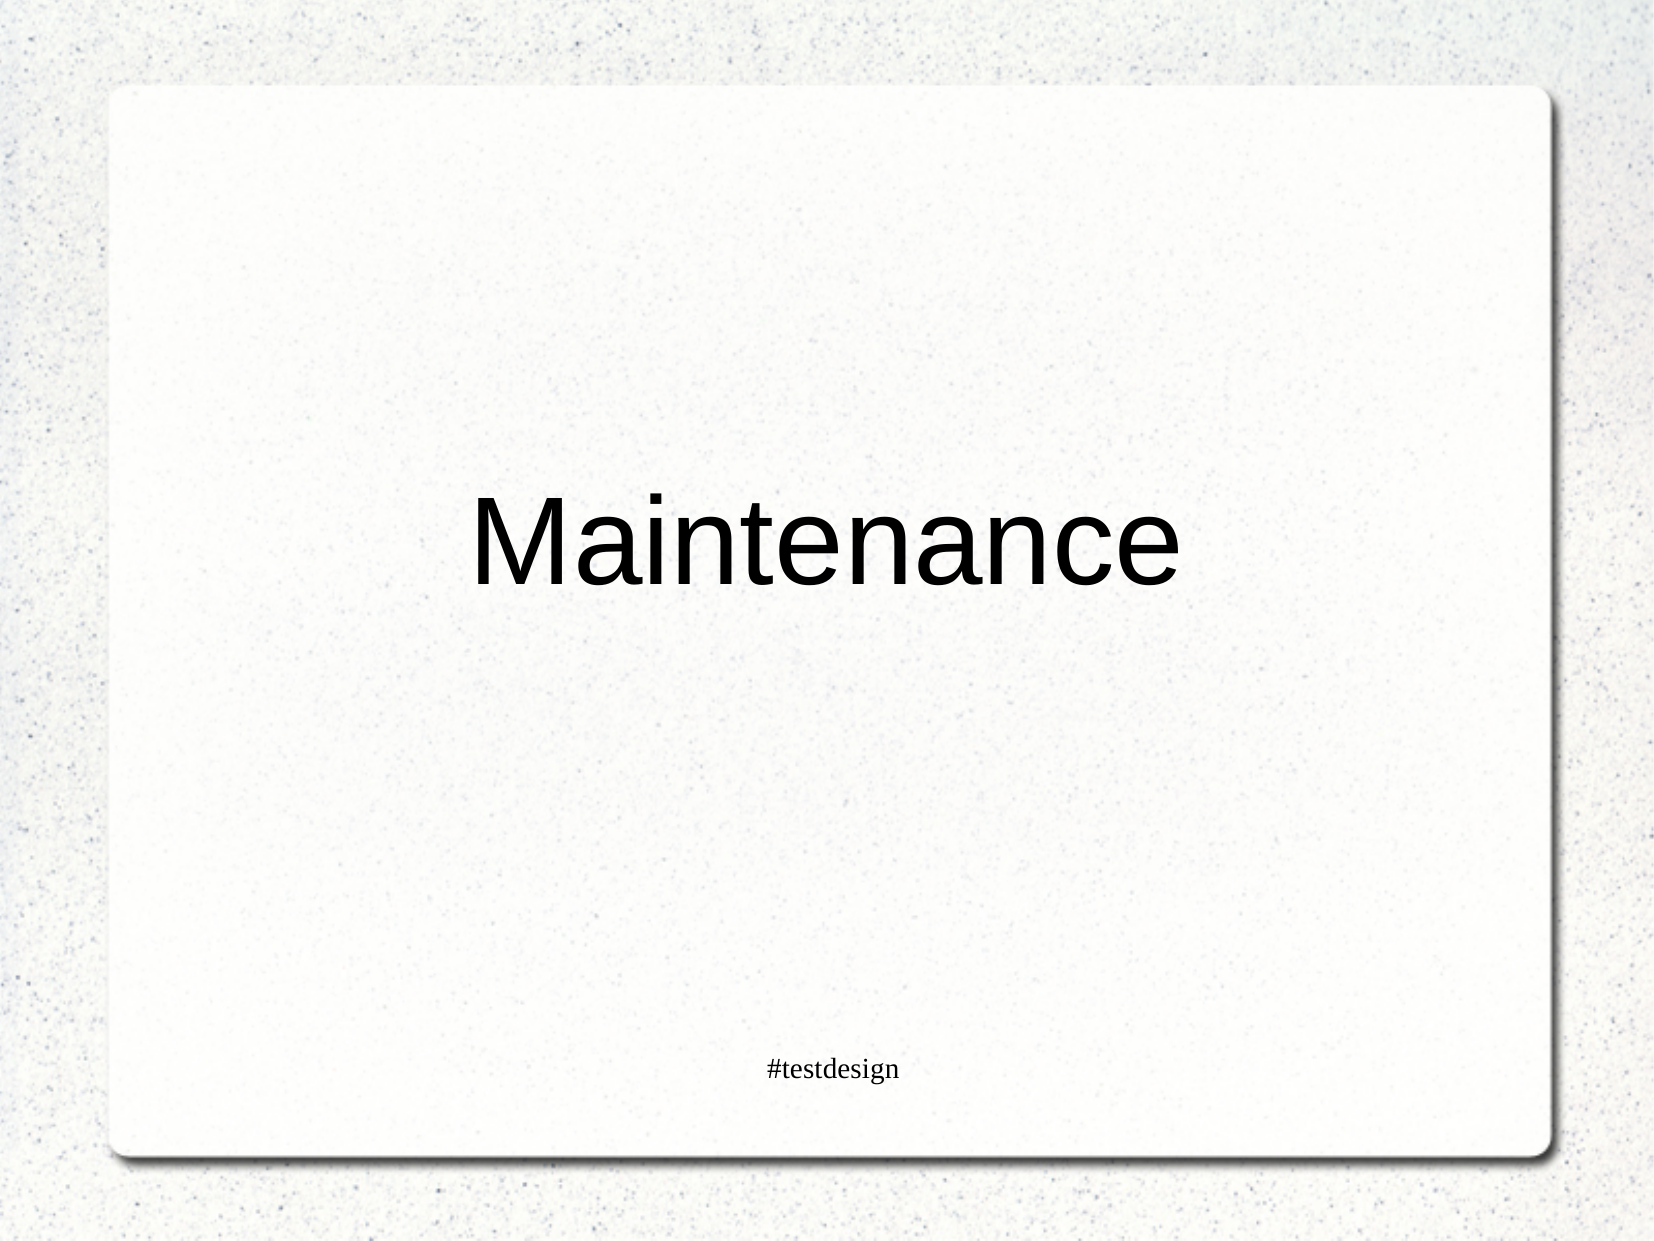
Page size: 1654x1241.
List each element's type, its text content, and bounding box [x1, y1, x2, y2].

picture [0, 0, 1654, 1241]
subtitle Maintenance [118, 96, 1536, 987]
